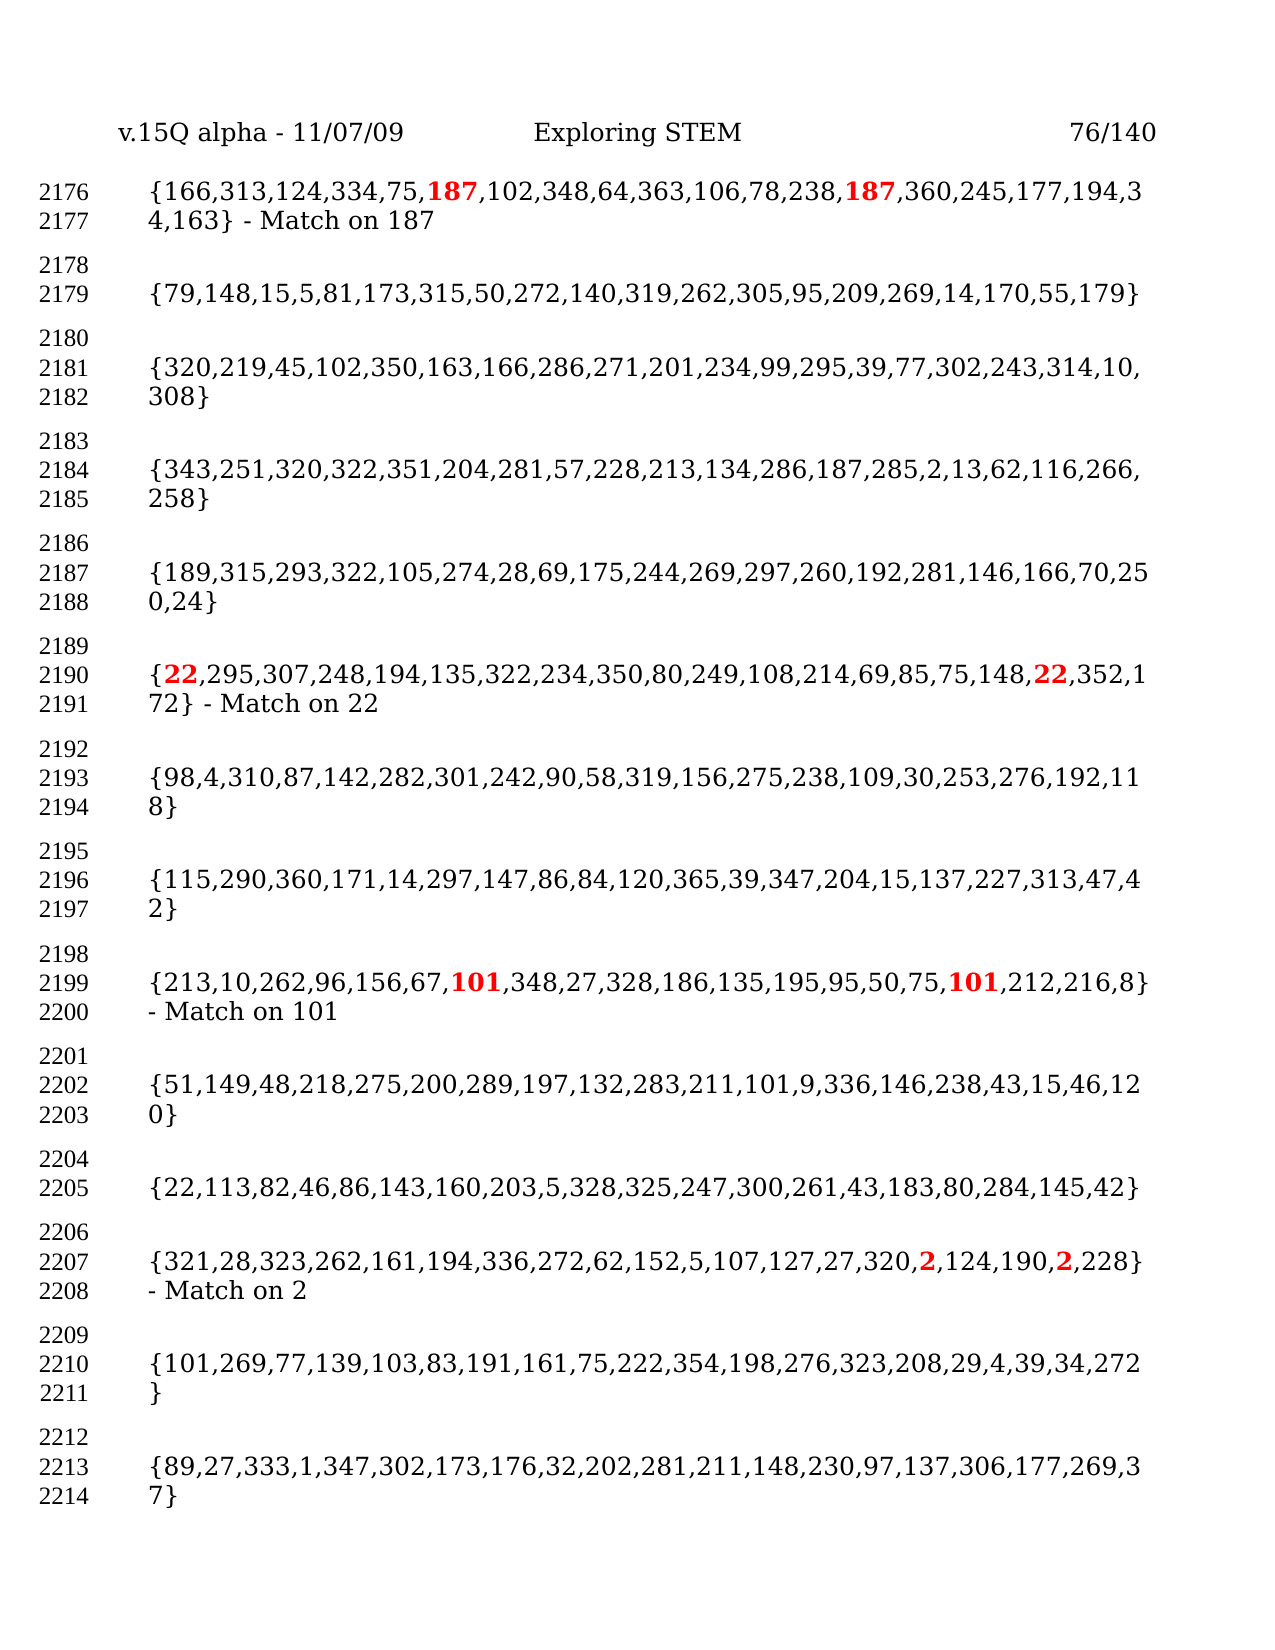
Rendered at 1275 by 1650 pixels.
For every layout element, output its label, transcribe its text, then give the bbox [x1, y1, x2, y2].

text {79,148,15,5,81,173,315,50,272,140,319,262,305,95,209,269,14,170,55,179} [148, 250, 1157, 309]
text {89,27,333,1,347,302,173,176,32,202,281,211,148,230,97,137,306,177,269,37} [148, 1423, 1157, 1510]
text {166,313,124,334,75,187,102,348,64,363,106,78,238,187,360,245,177,194,34,163} - Match on 187 [148, 177, 1157, 235]
text {321,28,323,262,161,194,336,272,62,152,5,107,127,27,320,2,124,190,2,228} - Match on 2 [148, 1217, 1157, 1305]
text {98,4,310,87,142,282,301,242,90,58,319,156,275,238,109,30,253,276,192,118} [148, 734, 1157, 821]
text {213,10,262,96,156,67,101,348,27,328,186,135,195,95,50,75,101,212,216,8} - Match on 101 [148, 939, 1157, 1027]
text {115,290,360,171,14,297,147,86,84,120,365,39,347,204,15,137,227,313,47,42} [148, 836, 1157, 924]
text {320,219,45,102,350,163,166,286,271,201,234,99,295,39,77,302,243,314,10,308} [148, 324, 1157, 411]
text {22,295,307,248,194,135,322,234,350,80,249,108,214,69,85,75,148,22,352,172} - Match on 22 [148, 631, 1157, 719]
text {51,149,48,218,275,200,289,197,132,283,211,101,9,336,146,238,43,15,46,120} [148, 1042, 1157, 1129]
text {343,251,320,322,351,204,281,57,228,213,134,286,187,285,2,13,62,116,266,258} [148, 426, 1157, 514]
text {101,269,77,139,103,83,191,161,75,222,354,198,276,323,208,29,4,39,34,272} [148, 1320, 1157, 1408]
text {189,315,293,322,105,274,28,69,175,244,269,297,260,192,281,146,166,70,250,24} [148, 529, 1157, 616]
text {22,113,82,46,86,143,160,203,5,328,325,247,300,261,43,183,80,284,145,42} [148, 1144, 1157, 1202]
